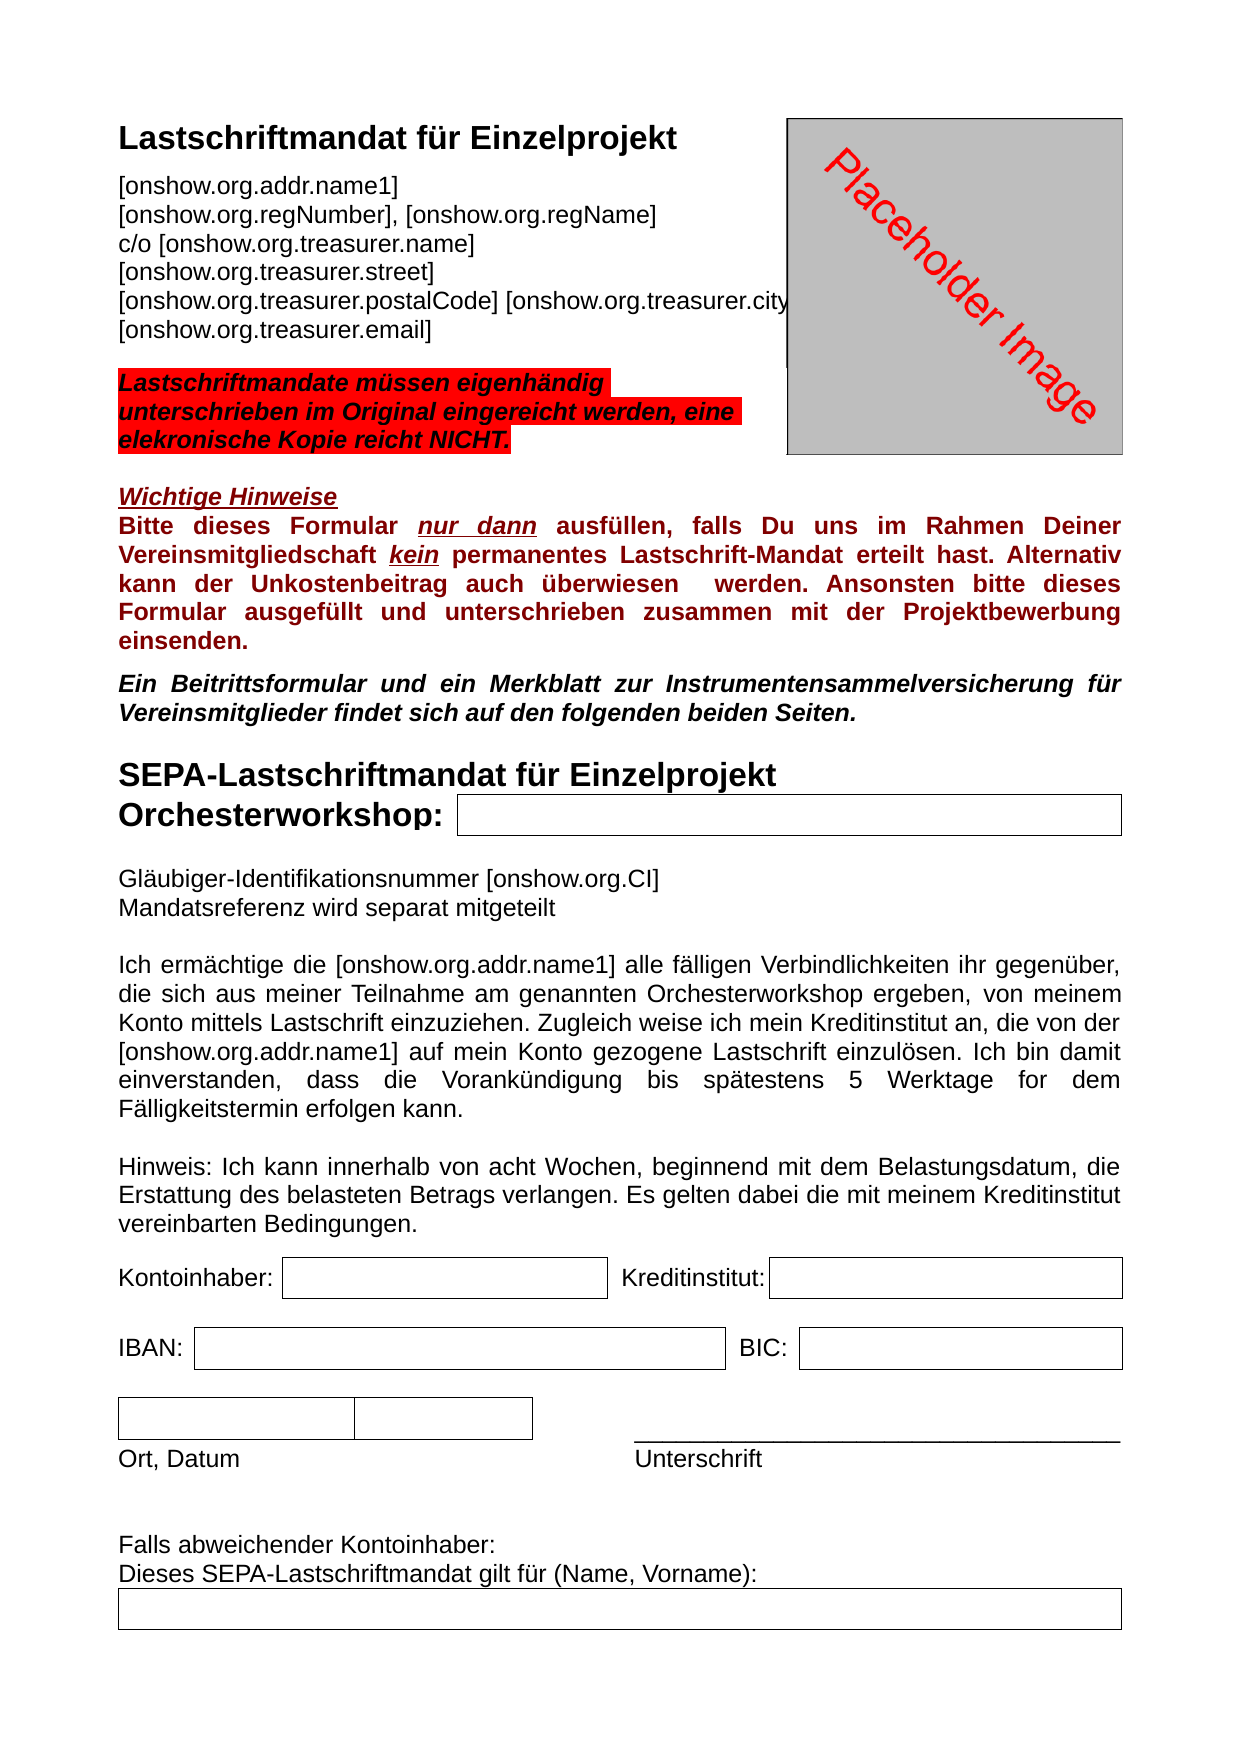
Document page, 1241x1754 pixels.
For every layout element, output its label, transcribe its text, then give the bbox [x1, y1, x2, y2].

text c/o [onshow.org.treasurer.name] [118, 229, 786, 257]
text Gläubiger-Identifikationsnummer [onshow.org.CI] [118, 864, 1122, 893]
text Mandatsreferenz wird separat mitgeteilt [118, 893, 1122, 922]
text Ich ermächtige die [onshow.org.addr.name1] alle fälligen Verbindlichkeiten ihr gegenüber, die sich aus meiner Teilnahme am genannten Orchesterworkshop ergeben, von meinem Konto mittels Lastschrift einzuziehen. Zugleich weise ich mein Kreditinstitut an, die von der [onshow.org.addr.name1] auf mein Konto gezogene Lastschrift einzulösen. Ich bin damit einverstanden, dass die Vorankündigung bis spätestens 5 Werktage for dem Fälligkeitstermin erfolgen kann. [118, 950, 1122, 1123]
picture [786, 118, 1123, 455]
text Bitte dieses Formular nur dann ausfüllen, falls Du uns im Rahmen Deiner Vereinsmitgliedschaft kein permanentes Lastschrift-Mandat erteilt hast. Alternativ kann der Unkostenbeitrag auch überwiesen werden. Ansonsten bitte dieses Formular ausgefüllt und unterschrieben zusammen mit der Projektbewerbung einsenden. [118, 511, 1122, 655]
text [onshow.org.treasurer.email] [118, 315, 786, 344]
text Wichtige Hinweise [118, 482, 1122, 511]
text [onshow.org.regNumber], [onshow.org.regName] [118, 200, 786, 229]
text [onshow.org.addr.name1] [118, 171, 786, 200]
text Lastschriftmandate müssen eigenhändig unterschrieben im Original eingereicht werden, eine elekronische Kopie reicht NICHT. [118, 368, 787, 454]
text Dieses SEPA-Lastschriftmandat gilt für (Name, Vorname): [118, 1559, 1122, 1588]
text SEPA-Lastschriftmandat für Einzelprojekt [118, 756, 1122, 794]
text Hinweis: Ich kann innerhalb von acht Wochen, beginnend mit dem Belastungsdatum, die Erstattung des belasteten Betrags verlangen. Es gelten dabei die mit meinem Kreditinstitut vereinbarten Bedingungen. [118, 1152, 1122, 1238]
text Ein Beitrittsformular und ein Merkblatt zur Instrumentensammelversicherung für Vereinsmitglieder findet sich auf den folgenden beiden Seiten. [118, 669, 1122, 727]
text Falls abweichender Kontoinhaber: [118, 1530, 1122, 1559]
text Lastschriftmandat für Einzelprojekt [118, 118, 786, 157]
text ___________________________________ [118, 1397, 1122, 1444]
text [onshow.org.treasurer.street] [118, 257, 786, 286]
text Unterschrift [118, 1444, 1122, 1473]
text [onshow.org.treasurer.postalCode] [onshow.org.treasurer.city] [118, 286, 786, 315]
